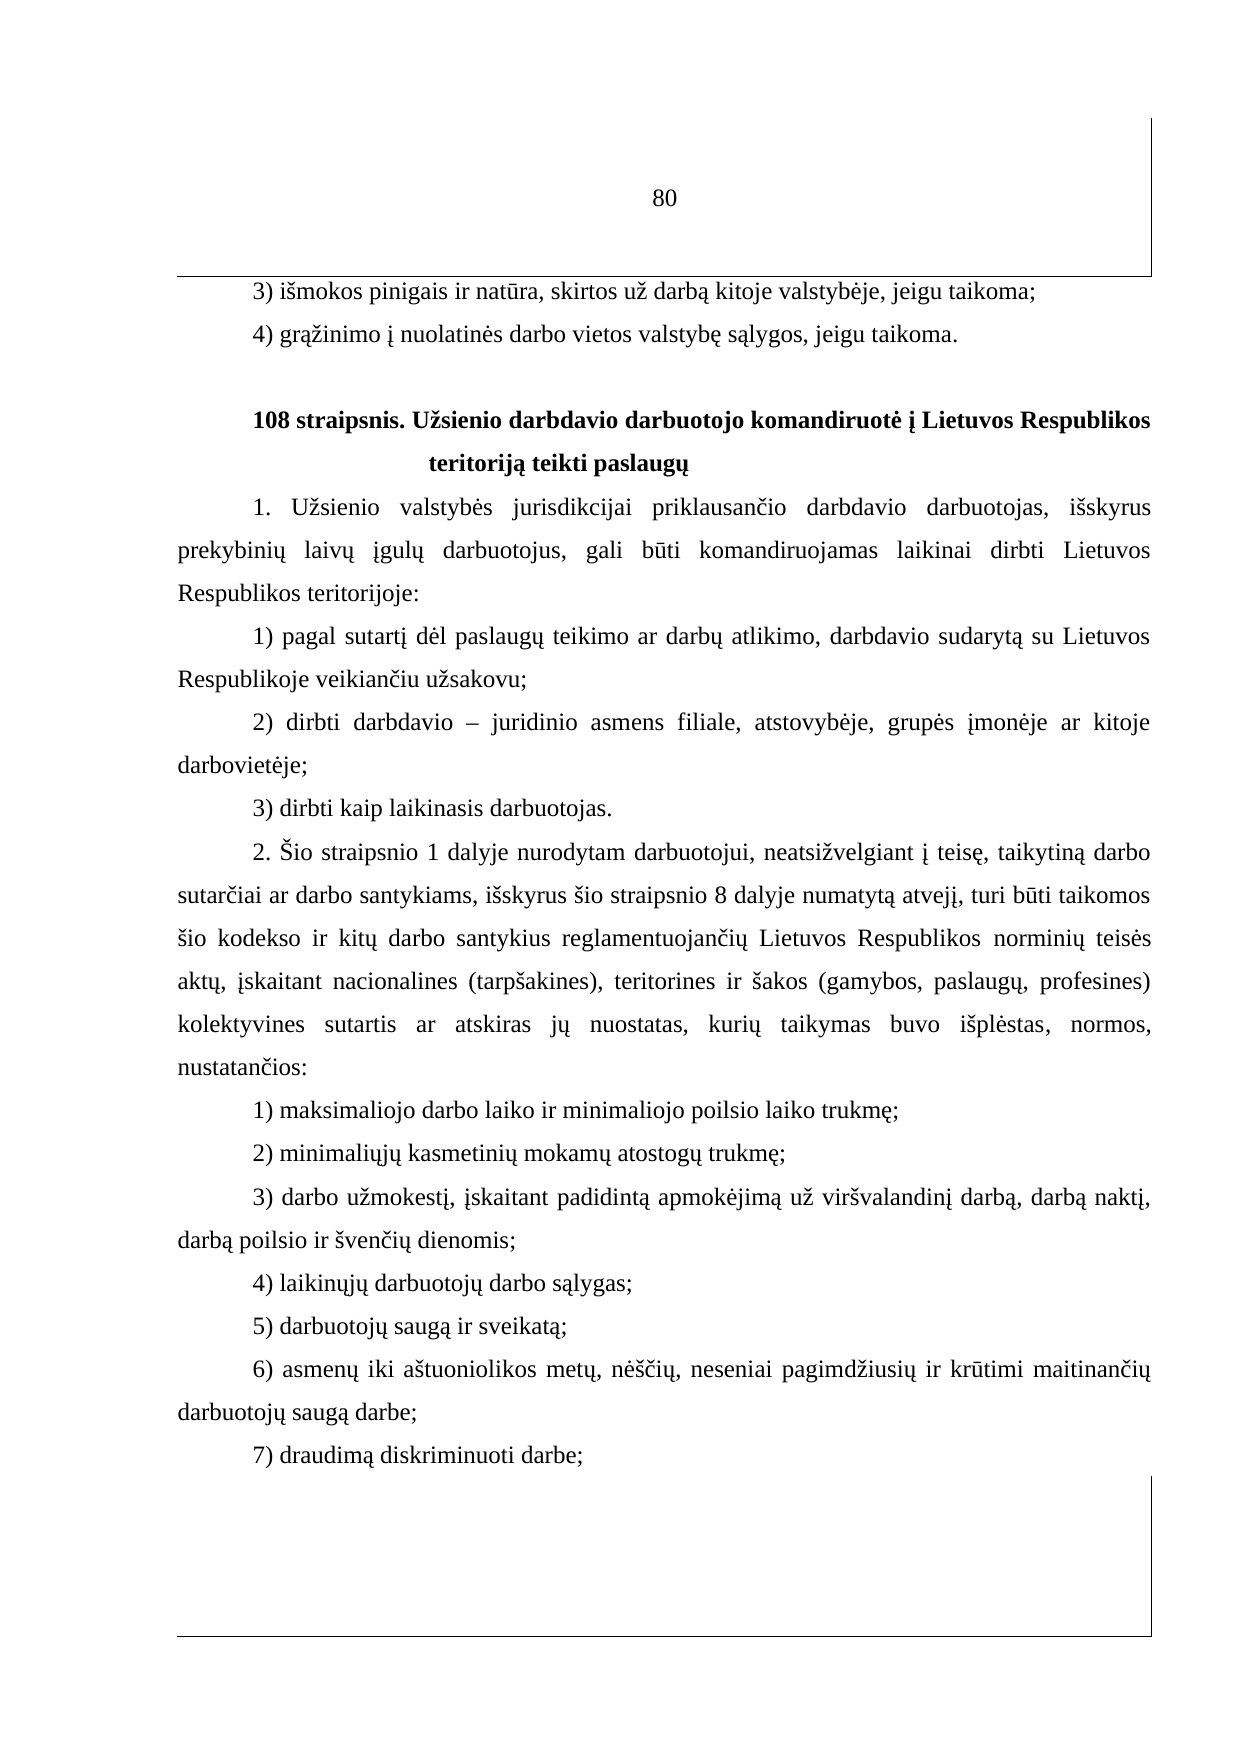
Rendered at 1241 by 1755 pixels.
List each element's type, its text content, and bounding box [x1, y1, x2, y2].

text 1. Užsienio valstybės jurisdikcijai priklausančio darbdavio darbuotojas, išskyrus prekybinių laivų įgulų darbuotojus, gali būti komandiruojamas laikinai dirbti Lietuvos Respublikos teritorijoje: [177, 492, 1152, 607]
text 3) darbo užmokestį, įskaitant padidintą apmokėjimą už viršvalandinį darbą, darbą naktį, darbą poilsio ir švenčių dienomis; [177, 1182, 1152, 1253]
text 2) minimaliųjų kasmetinių mokamų atostogų trukmę; [177, 1138, 1152, 1167]
text 2. Šio straipsnio 1 dalyje nurodytam darbuotojui, neatsižvelgiant į teisę, taikytiną darbo sutarčiai ar darbo santykiams, išskyrus šio straipsnio 8 dalyje numatytą atvejį, turi būti taikomos šio kodekso ir kitų darbo santykius reglamentuojančių Lietuvos Respublikos norminių teisės aktų, įskaitant nacionalines (tarpšakines), teritorines ir šakos (gamybos, paslaugų, profesines) kolektyvines sutartis ar atskiras jų nuostatas, kurių taikymas buvo išplėstas, normos, nustatančios: [177, 837, 1152, 1081]
text 4) grąžinimo į nuolatinės darbo vietos valstybę sąlygos, jeigu taikoma. [177, 319, 1152, 348]
text 1) pagal sutartį dėl paslaugų teikimo ar darbų atlikimo, darbdavio sudarytą su Lietuvos Respublikoje veikiančiu užsakovu; [177, 621, 1152, 693]
text 2) dirbti darbdavio – juridinio asmens filiale, atstovybėje, grupės įmonėje ar kitoje darbovietėje; [177, 707, 1152, 779]
text 5) darbuotojų saugą ir sveikatą; [177, 1311, 1152, 1340]
text 4) laikinųjų darbuotojų darbo sąlygas; [177, 1268, 1152, 1297]
text 7) draudimą diskriminuoti darbe; [177, 1440, 1152, 1469]
text 3) išmokos pinigais ir natūra, skirtos už darbą kitoje valstybėje, jeigu taikoma; [177, 276, 1152, 305]
subtitle 108 straipsnis. Užsienio darbdavio darbuotojo komandiruotė į Lietuvos Respublikos teritoriją teikti paslaugų [252, 405, 1152, 477]
text 6) asmenų iki aštuoniolikos metų, nėščių, neseniai pagimdžiusių ir krūtimi maitinančių darbuotojų saugą darbe; [177, 1354, 1152, 1426]
text 3) dirbti kaip laikinasis darbuotojas. [177, 793, 1152, 822]
text 1) maksimaliojo darbo laiko ir minimaliojo poilsio laiko trukmę; [177, 1095, 1152, 1124]
